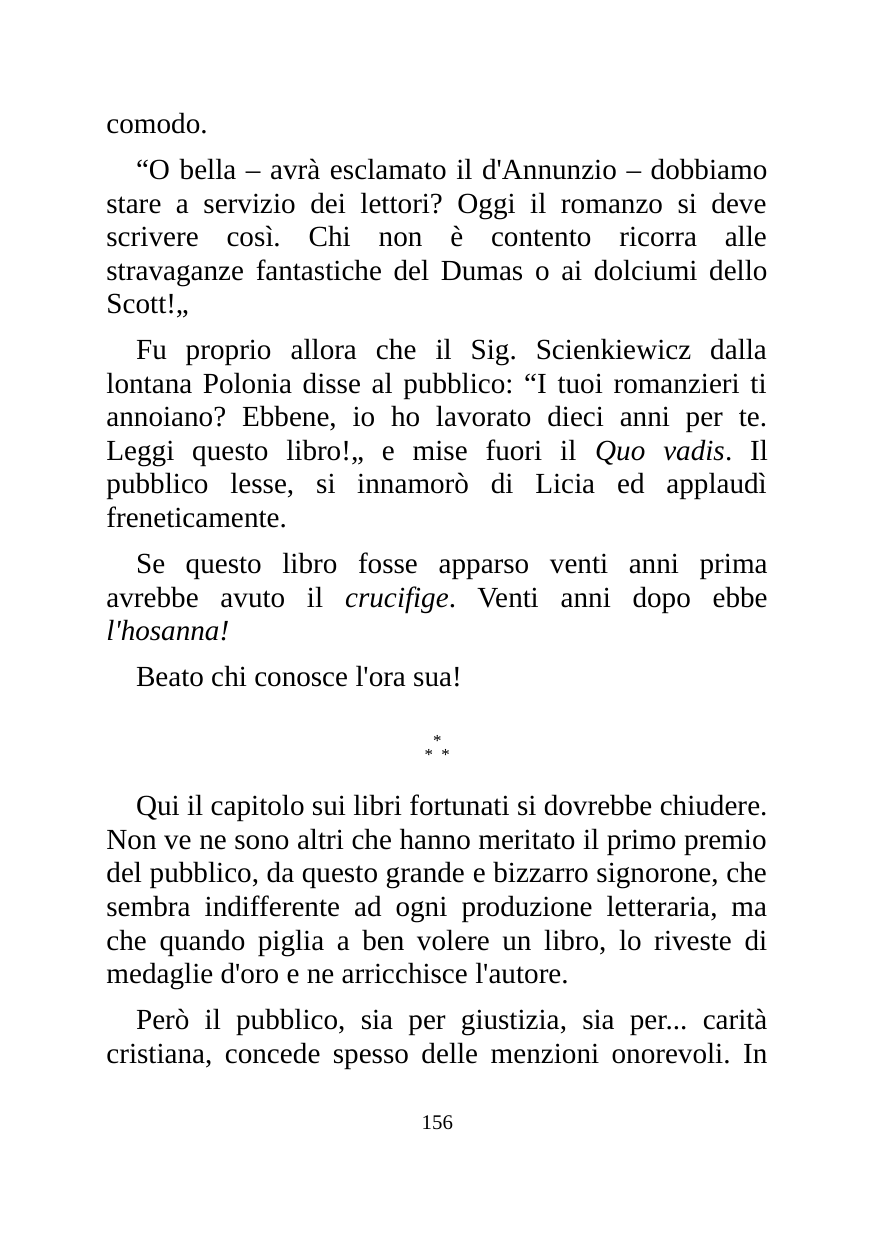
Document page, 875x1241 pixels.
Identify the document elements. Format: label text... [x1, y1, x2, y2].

text comodo. [106, 106, 768, 140]
text *** [106, 730, 768, 764]
text Qui il capitolo sui libri fortunati si dovrebbe chiudere. Non ve ne sono altri che hanno meritato il primo premio del pubblico, da questo grande e bizzarro signorone, che sembra indifferente ad ogni produzione letteraria, ma che quando piglia a ben volere un libro, lo riveste di medaglie d'oro e ne arricchisce l'autore. [106, 788, 768, 990]
text “O bella – avrà esclamato il d'Annunzio – dobbiamo stare a servizio dei lettori? Oggi il romanzo si deve scrivere così. Chi non è contento ricorra alle stravaganze fantastiche del Dumas o ai dolciumi dello Scott!„ [106, 152, 768, 320]
text Però il pubblico, sia per giustizia, sia per... carità cristiana, concede spesso delle menzioni onorevoli. In [106, 1002, 768, 1069]
text Beato chi conosce l'ora sua! [106, 659, 768, 693]
text Fu proprio allora che il Sig. Scienkiewicz dalla lontana Polonia disse al pubblico: “I tuoi romanzieri ti annoiano? Ebbene, io ho lavorato dieci anni per te. Leggi questo libro!„ e mise fuori il Quo vadis. Il pubblico lesse, si innamorò di Licia ed applaudì freneticamente. [106, 332, 768, 534]
text Se questo libro fosse apparso venti anni prima avrebbe avuto il crucifige. Venti anni dopo ebbe l'hosanna! [106, 546, 768, 647]
